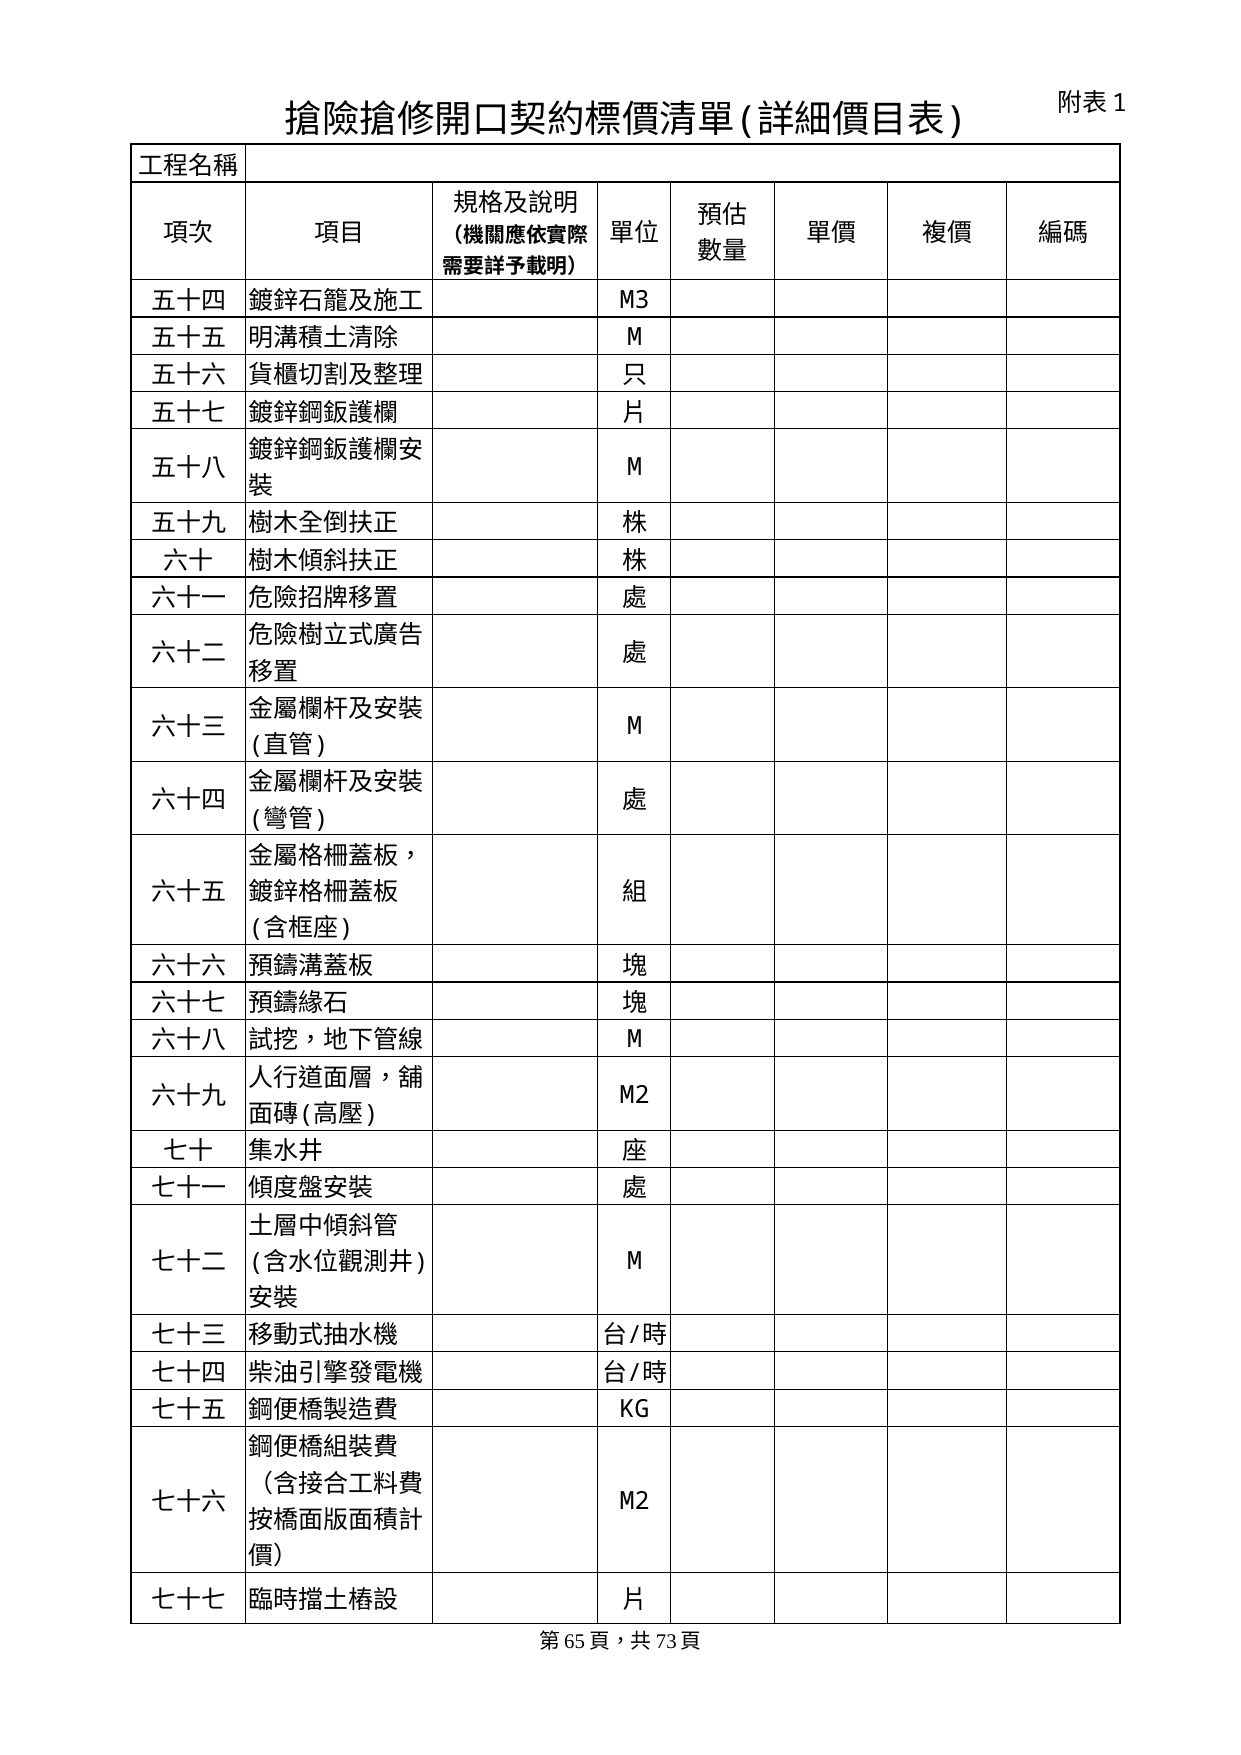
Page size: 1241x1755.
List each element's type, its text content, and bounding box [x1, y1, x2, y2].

table_cell [888, 540, 1006, 576]
table_cell [671, 578, 774, 614]
table_cell 六十三 [132, 688, 245, 761]
table_cell [671, 1315, 774, 1351]
table_cell M [598, 429, 670, 502]
table_cell [775, 1573, 887, 1623]
table_cell [775, 540, 887, 576]
table_cell [1007, 1057, 1119, 1129]
table_cell [1007, 540, 1119, 576]
table_cell [671, 615, 774, 687]
table_cell 處 [598, 578, 670, 614]
table_cell 七十六 [132, 1427, 245, 1572]
table_cell [671, 540, 774, 576]
table_cell [775, 983, 887, 1019]
table_cell 處 [598, 1168, 670, 1204]
table_cell 五十六 [132, 355, 245, 391]
table_cell 五十九 [132, 503, 245, 539]
table_cell 編碼 [1007, 183, 1119, 279]
table_cell [888, 1205, 1006, 1314]
table_cell 六十一 [132, 578, 245, 614]
table_cell [671, 1573, 774, 1623]
table_cell 七十七 [132, 1573, 245, 1623]
table_cell [671, 1390, 774, 1426]
table_cell [888, 983, 1006, 1019]
table_cell 臨時擋土樁設 [246, 1573, 432, 1623]
table_cell [433, 945, 597, 981]
table_cell [888, 1168, 1006, 1204]
table_cell [433, 503, 597, 539]
table_cell [671, 762, 774, 834]
table_cell [1007, 615, 1119, 687]
table_cell 五十七 [132, 392, 245, 428]
table_cell [1007, 762, 1119, 834]
table_cell 集水井 [246, 1131, 432, 1167]
table_cell M [598, 688, 670, 761]
table_cell [775, 1057, 887, 1129]
table_cell 規格及說明 （機關應依實際需要詳予載明） [433, 183, 597, 279]
table_cell M [598, 318, 670, 354]
table_cell [433, 1315, 597, 1351]
table_cell 五十四 [132, 280, 245, 316]
table_cell 塊 [598, 945, 670, 981]
table_cell 五十八 [132, 429, 245, 502]
table_cell [775, 1315, 887, 1351]
table_cell 七十二 [132, 1205, 245, 1314]
table_cell [1007, 1390, 1119, 1426]
table_cell [1007, 945, 1119, 981]
table_cell [433, 355, 597, 391]
table_cell [671, 1020, 774, 1056]
table_cell [888, 318, 1006, 354]
table_cell 七十 [132, 1131, 245, 1167]
table_cell [775, 1168, 887, 1204]
table_cell [671, 1057, 774, 1129]
table_cell 人行道面層，舖面磚(高壓) [246, 1057, 432, 1129]
table_cell 貨櫃切割及整理 [246, 355, 432, 391]
table_cell [888, 503, 1006, 539]
table_cell 傾度盤安裝 [246, 1168, 432, 1204]
table_cell 六十 [132, 540, 245, 576]
table_cell [1007, 983, 1119, 1019]
table_cell 株 [598, 540, 670, 576]
table_cell [433, 392, 597, 428]
table_cell [888, 1352, 1006, 1388]
table_cell [433, 318, 597, 354]
table_cell [433, 1057, 597, 1129]
table_cell [433, 1131, 597, 1167]
table_cell [1007, 392, 1119, 428]
table_cell [1007, 578, 1119, 614]
table_cell [775, 578, 887, 614]
table_cell [775, 615, 887, 687]
table_cell 台/時 [598, 1315, 670, 1351]
table_cell [1007, 355, 1119, 391]
table_cell 處 [598, 762, 670, 834]
table_cell [775, 835, 887, 944]
table_cell [433, 280, 597, 316]
table_cell 鋼便橋組裝費（含接合工料費按橋面版面積計價） [246, 1427, 432, 1572]
table_cell [888, 1390, 1006, 1426]
table_cell [888, 615, 1006, 687]
table_cell [775, 1020, 887, 1056]
table_cell 金屬欄杆及安裝(直管) [246, 688, 432, 761]
table_cell [888, 280, 1006, 316]
table_cell 處 [598, 615, 670, 687]
table_cell [775, 503, 887, 539]
table_cell [888, 1057, 1006, 1129]
table_cell [1007, 280, 1119, 316]
table_cell [1007, 1427, 1119, 1572]
table_cell [433, 1020, 597, 1056]
table_cell 七十三 [132, 1315, 245, 1351]
table_cell [671, 429, 774, 502]
table_cell 鍍鋅鋼鈑護欄安裝 [246, 429, 432, 502]
table_cell M [598, 1205, 670, 1314]
table_cell [1007, 1205, 1119, 1314]
table_cell [888, 1427, 1006, 1572]
table_cell 座 [598, 1131, 670, 1167]
table_cell [433, 983, 597, 1019]
table_cell 六十五 [132, 835, 245, 944]
table_cell 預鑄緣石 [246, 983, 432, 1019]
table_cell [671, 835, 774, 944]
table_cell [1007, 1131, 1119, 1167]
table_cell [671, 983, 774, 1019]
table_cell [775, 1131, 887, 1167]
table_cell 危險招牌移置 [246, 578, 432, 614]
table_cell 鍍鋅鋼鈑護欄 [246, 392, 432, 428]
table_cell [888, 835, 1006, 944]
table_cell [888, 688, 1006, 761]
table_cell [433, 429, 597, 502]
table_cell 預估數量 [671, 183, 774, 279]
table_cell 工程名稱 [132, 145, 245, 181]
table_cell [775, 318, 887, 354]
table_cell [433, 1352, 597, 1388]
table_cell [888, 945, 1006, 981]
table_cell [775, 945, 887, 981]
table_cell [433, 688, 597, 761]
table_cell [246, 145, 1119, 181]
table_cell M2 [598, 1057, 670, 1129]
table_cell [775, 280, 887, 316]
table_cell 七十四 [132, 1352, 245, 1388]
table_cell [433, 1573, 597, 1623]
table_cell [888, 1573, 1006, 1623]
table_cell [671, 318, 774, 354]
table_cell [888, 392, 1006, 428]
table_cell M2 [598, 1427, 670, 1572]
table_cell 鋼便橋製造費 [246, 1390, 432, 1426]
table_cell 株 [598, 503, 670, 539]
table_cell [433, 835, 597, 944]
table_cell [671, 280, 774, 316]
table_cell [433, 1390, 597, 1426]
table_cell M [598, 1020, 670, 1056]
table_cell [433, 1205, 597, 1314]
table_cell [775, 1427, 887, 1572]
table_cell [1007, 429, 1119, 502]
table_cell 片 [598, 392, 670, 428]
table_cell [775, 1390, 887, 1426]
table_cell 六十七 [132, 983, 245, 1019]
table_cell [888, 429, 1006, 502]
table_cell 七十五 [132, 1390, 245, 1426]
table_cell 單價 [775, 183, 887, 279]
table_cell 金屬格柵蓋板，鍍鋅格柵蓋板(含框座) [246, 835, 432, 944]
table_cell 六十六 [132, 945, 245, 981]
table_cell [1007, 503, 1119, 539]
table_cell [1007, 1315, 1119, 1351]
table_cell [671, 945, 774, 981]
table_cell 六十四 [132, 762, 245, 834]
table_cell [775, 1205, 887, 1314]
table_cell [671, 1427, 774, 1572]
table_header 搶險搶修開口契約標價清單(詳細價目表) [131, 75, 1179, 143]
table_cell 六十二 [132, 615, 245, 687]
table_cell 台/時 [598, 1352, 670, 1388]
table_cell KG [598, 1390, 670, 1426]
table_cell 複價 [888, 183, 1006, 279]
table_cell 樹木全倒扶正 [246, 503, 432, 539]
table_cell 移動式抽水機 [246, 1315, 432, 1351]
table_cell [888, 1020, 1006, 1056]
table_cell 鍍鋅石籠及施工 [246, 280, 432, 316]
table_cell [433, 1168, 597, 1204]
table_cell [671, 503, 774, 539]
table_cell 塊 [598, 983, 670, 1019]
table_cell [433, 1427, 597, 1572]
table_cell [671, 1352, 774, 1388]
table_cell 只 [598, 355, 670, 391]
table_cell [671, 392, 774, 428]
table_cell M3 [598, 280, 670, 316]
table_cell [671, 1205, 774, 1314]
table_cell [1007, 1352, 1119, 1388]
table_cell [433, 578, 597, 614]
table_cell [775, 1352, 887, 1388]
table_cell [671, 1131, 774, 1167]
table_cell [1007, 688, 1119, 761]
table_cell [671, 1168, 774, 1204]
table_cell 片 [598, 1573, 670, 1623]
table_cell 柴油引擎發電機 [246, 1352, 432, 1388]
table_cell [1007, 1168, 1119, 1204]
table_cell [1007, 1573, 1119, 1623]
table_cell [888, 1315, 1006, 1351]
table_cell [433, 615, 597, 687]
table_cell [775, 392, 887, 428]
table_cell 六十九 [132, 1057, 245, 1129]
table_cell 項目 [246, 183, 432, 279]
table_cell [775, 688, 887, 761]
table_cell 預鑄溝蓋板 [246, 945, 432, 981]
table_cell [671, 688, 774, 761]
table_cell [888, 578, 1006, 614]
table_cell 危險樹立式廣告移置 [246, 615, 432, 687]
table_cell [671, 355, 774, 391]
table_cell 明溝積土清除 [246, 318, 432, 354]
table_cell 組 [598, 835, 670, 944]
table_cell 七十一 [132, 1168, 245, 1204]
table_cell [1007, 1020, 1119, 1056]
table_cell [888, 762, 1006, 834]
table_cell [433, 762, 597, 834]
table_cell 六十八 [132, 1020, 245, 1056]
table_cell [888, 355, 1006, 391]
table_cell [775, 762, 887, 834]
table_cell 樹木傾斜扶正 [246, 540, 432, 576]
table_cell [433, 540, 597, 576]
table_cell [775, 429, 887, 502]
table_cell 單位 [598, 183, 670, 279]
table_cell [888, 1131, 1006, 1167]
table_cell 金屬欄杆及安裝(彎管) [246, 762, 432, 834]
table_cell [775, 355, 887, 391]
table_cell [1007, 835, 1119, 944]
table_cell [1007, 318, 1119, 354]
table_cell 五十五 [132, 318, 245, 354]
table_cell 土層中傾斜管(含水位觀測井)安裝 [246, 1205, 432, 1314]
table_cell 試挖，地下管線 [246, 1020, 432, 1056]
table_cell 項次 [132, 183, 245, 279]
